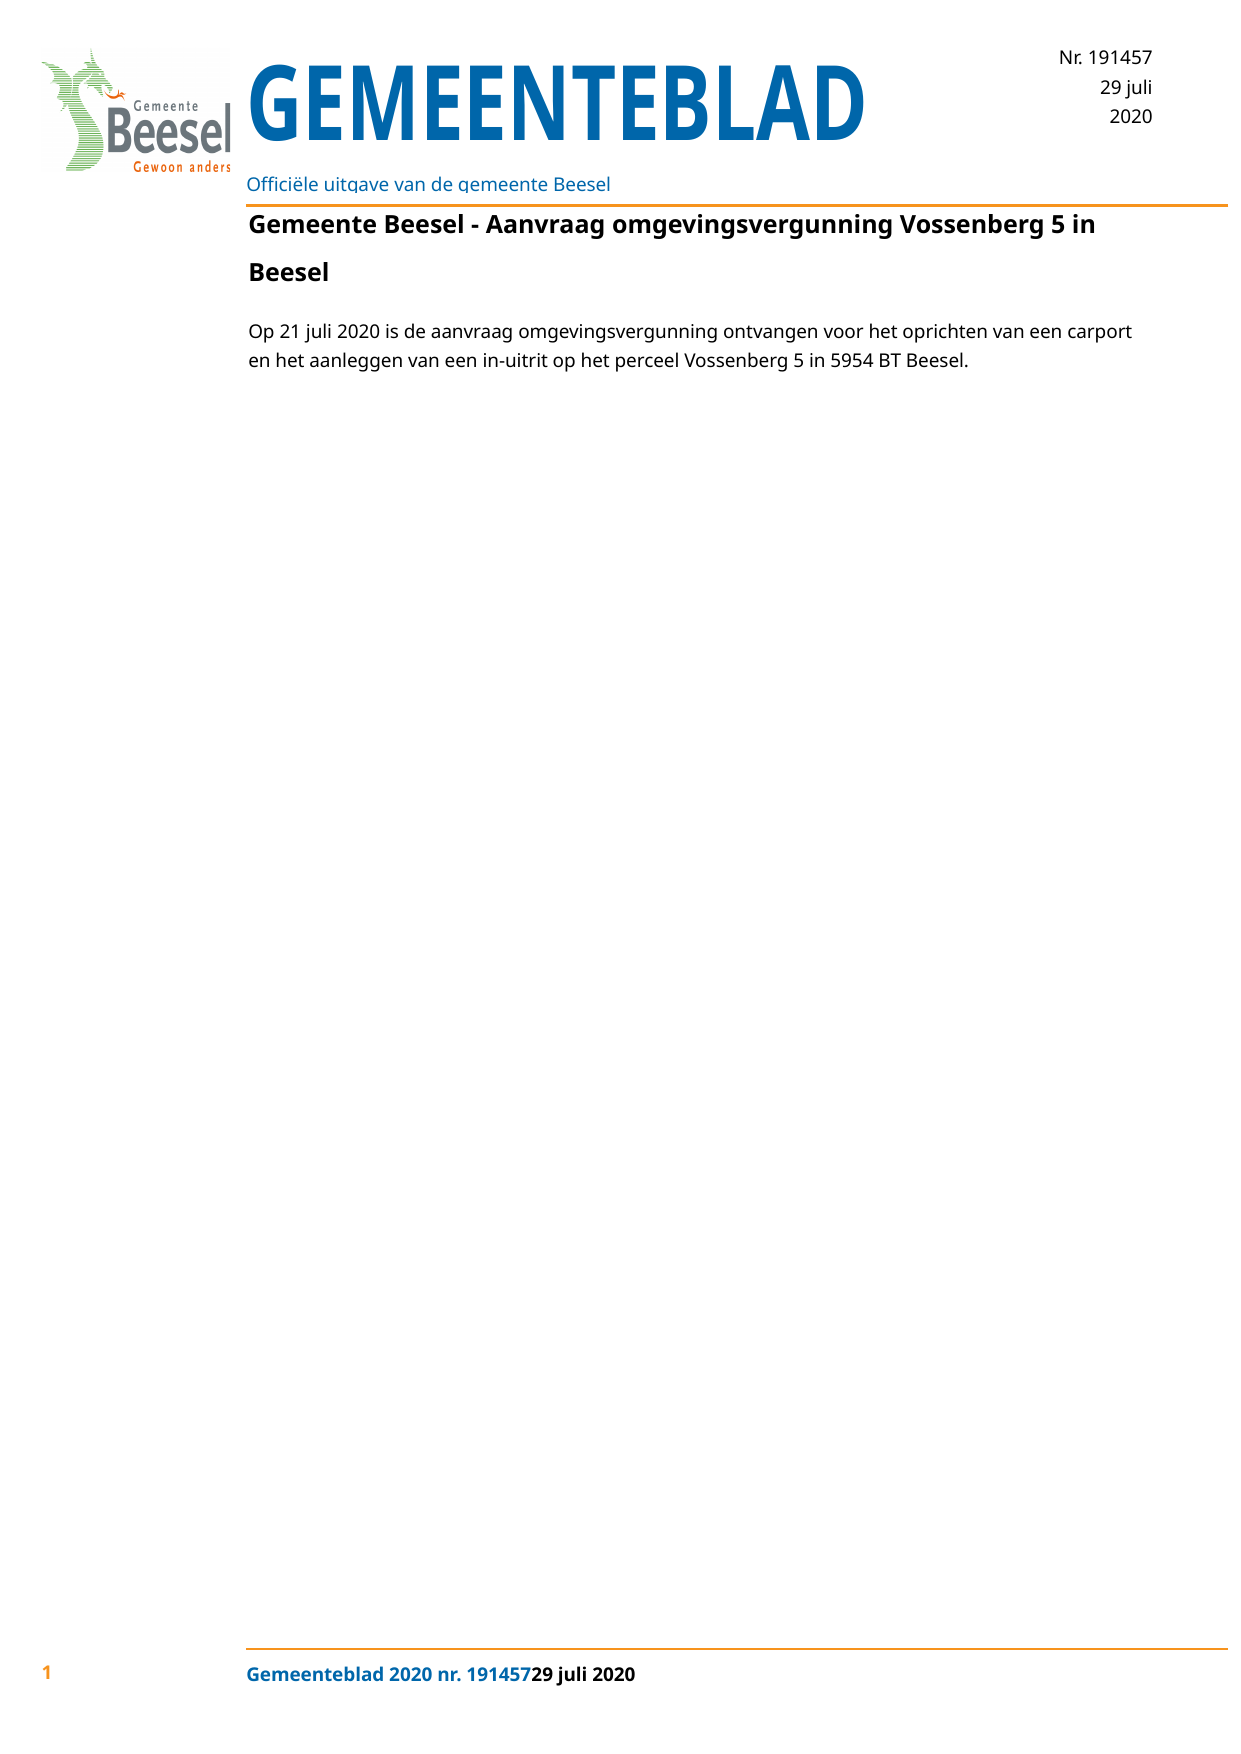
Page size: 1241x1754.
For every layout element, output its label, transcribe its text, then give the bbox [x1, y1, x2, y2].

picture [41, 47, 231, 172]
text Gemeente Beesel - Aanvraag omgevingsvergunning Vossenberg 5 in Beesel [248, 207, 1152, 288]
text Op 21 juli 2020 is de aanvraag omgevingsvergunning ontvangen voor het oprichten van een carport en het aanleggen van een in-uitrit op het perceel Vossenberg 5 in 5954 BT Beesel. [248, 318, 1152, 373]
